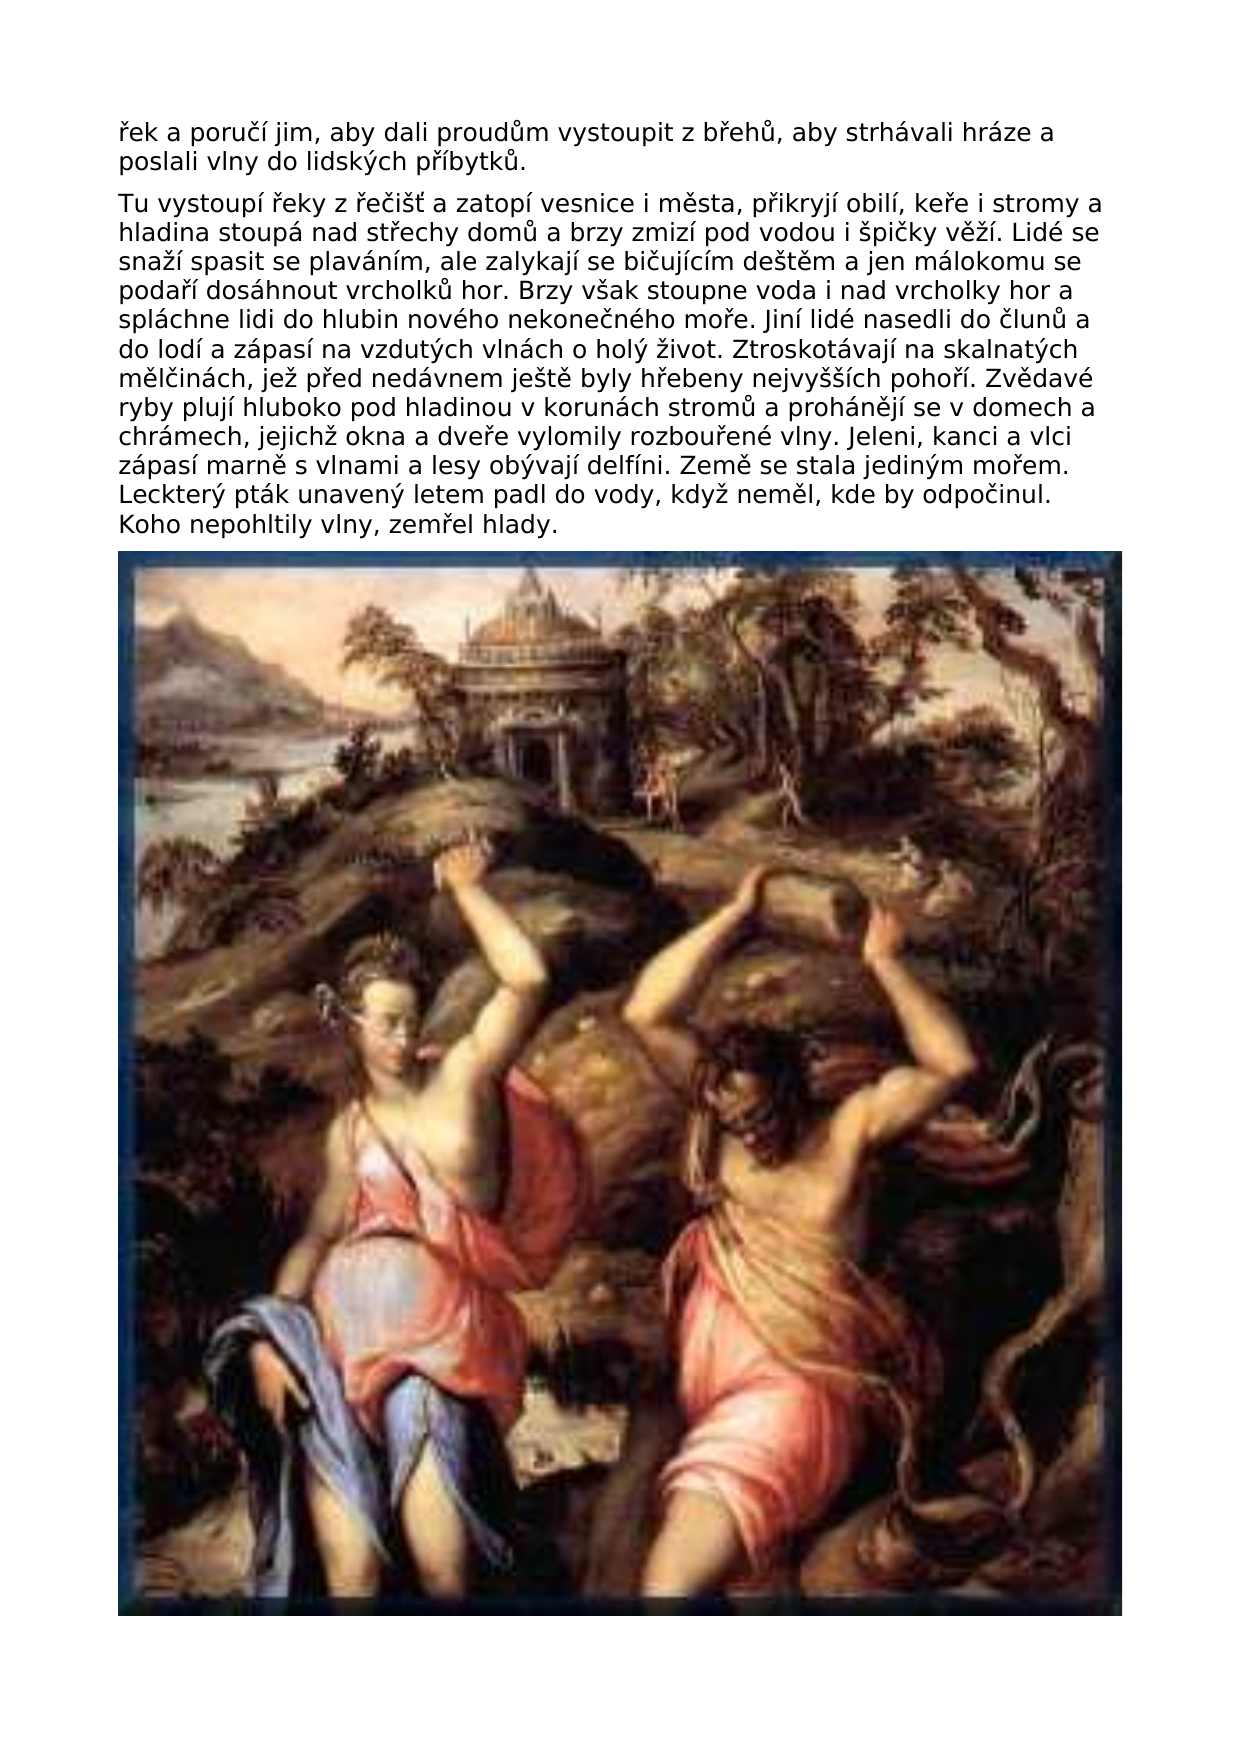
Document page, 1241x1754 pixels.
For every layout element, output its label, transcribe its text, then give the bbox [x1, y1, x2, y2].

picture [118, 551, 1123, 1616]
text Tu vystoupí řeky z řečišť a zatopí vesnice i města, přikryjí obilí, keře i stromy a hladina stoupá nad střechy domů a brzy zmizí pod vodou i špičky věží. Lidé se snaží spasit se plaváním, ale zalykají se bičujícím deštěm a jen málokomu se podaří dosáhnout vrcholků hor. Brzy však stoupne voda i nad vrcholky hor a spláchne lidi do hlubin nového nekonečného moře. Jiní lidé nasedli do člunů a do lodí a zápasí na vzdutých vlnách o holý život. Ztroskotávají na skalnatých mělčinách, jež před nedávnem ještě byly hřebeny nejvyšších pohoří. Zvědavé ryby plují hluboko pod hladinou v korunách stromů a prohánějí se v domech a chrámech, jejichž okna a dveře vylomily rozbouřené vlny. Jeleni, kanci a vlci zápasí marně s vlnami a lesy obývají delfíni. Země se stala jediným mořem. Leckterý pták unavený letem padl do vody, když neměl, kde by odpočinul. Koho nepohltily vlny, zemřel hlady. [118, 189, 1122, 539]
text řek a poručí jim, aby dali proudům vystoupit z břehů, aby strhávali hráze a poslali vlny do lidských příbytků. [118, 118, 1122, 176]
